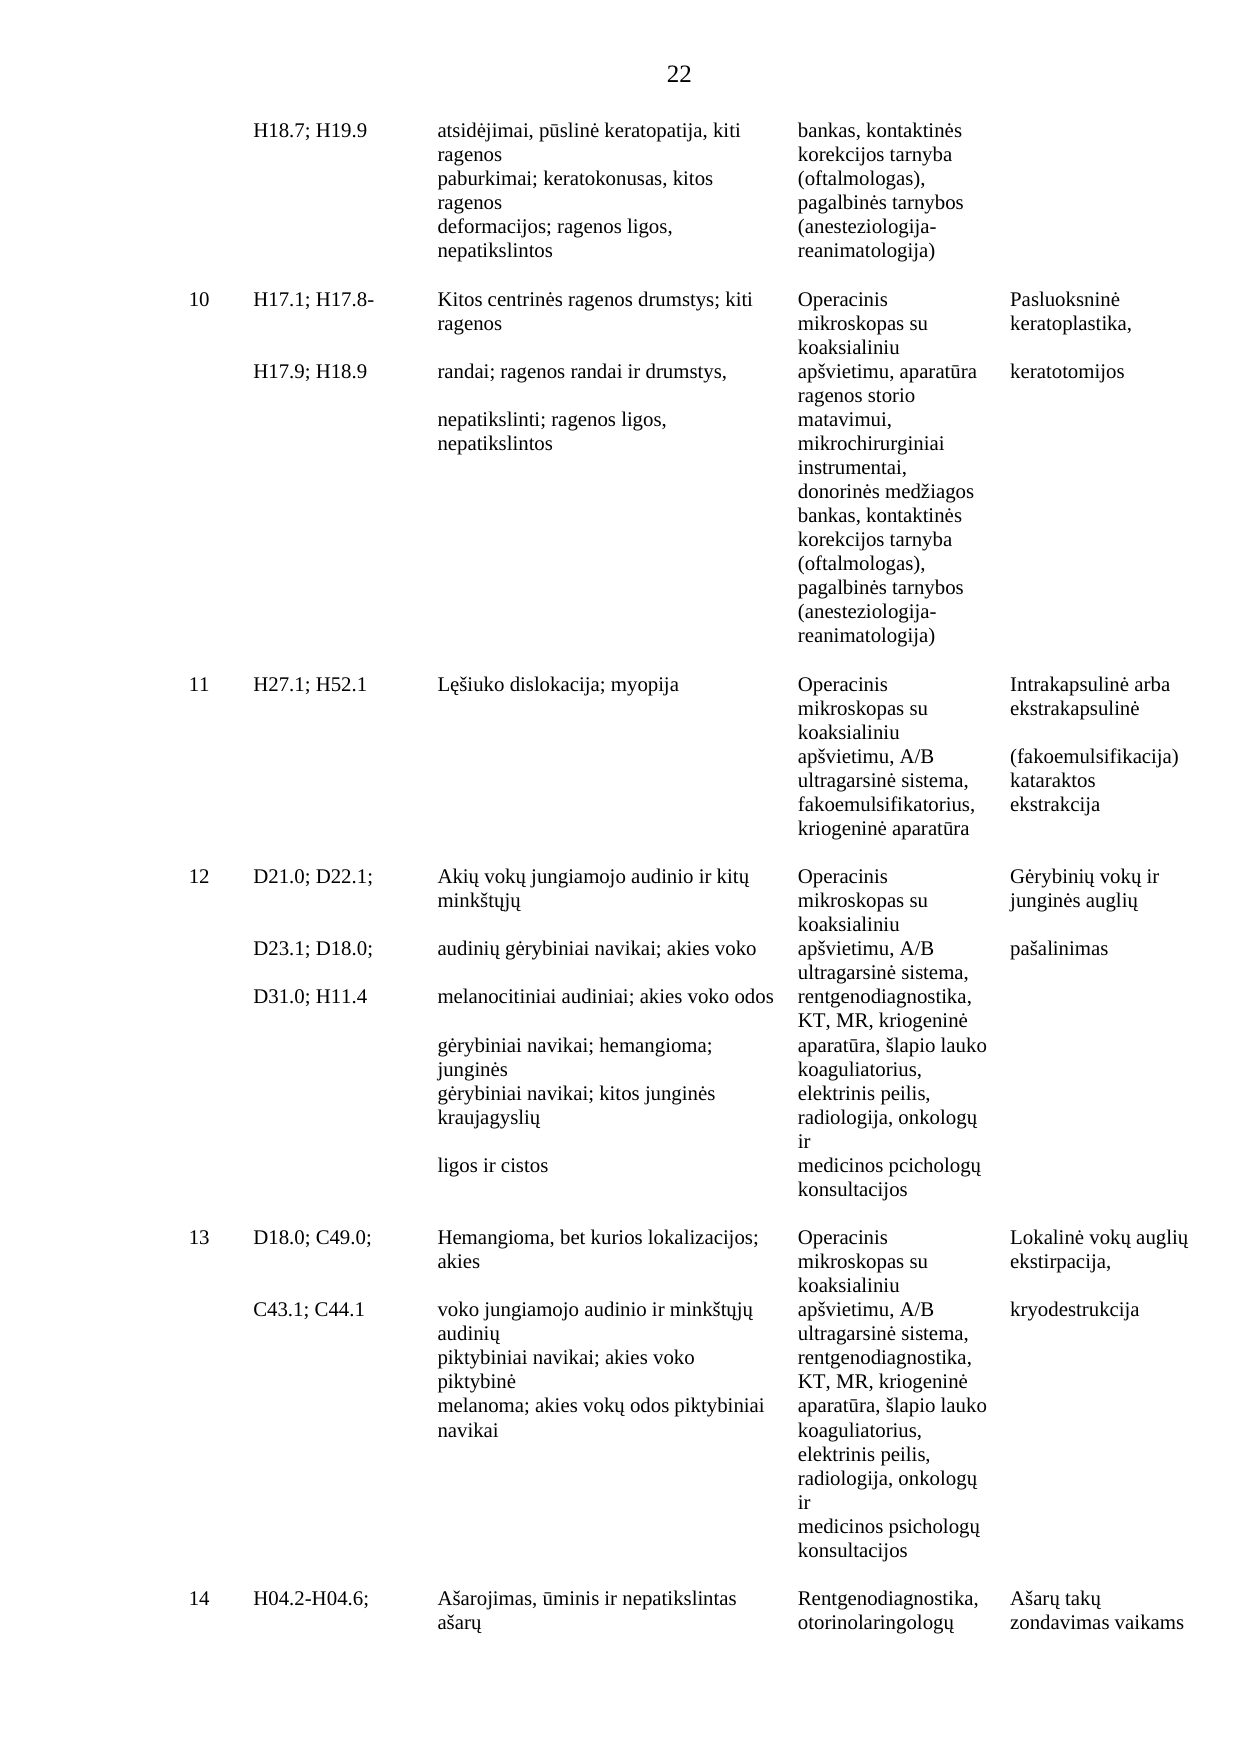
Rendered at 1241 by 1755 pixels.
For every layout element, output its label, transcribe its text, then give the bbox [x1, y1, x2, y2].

table_cell [177, 1514, 242, 1562]
table_cell Lokalinė vokų auglių ekstirpacija, [999, 1225, 1204, 1297]
table_cell [999, 648, 1204, 672]
table_cell reanimatologija) [786, 624, 999, 647]
table_cell 12 [177, 864, 242, 936]
table_cell [177, 527, 242, 575]
table_cell [177, 1033, 242, 1081]
table_cell [999, 214, 1204, 262]
table_cell [999, 575, 1204, 623]
table_cell [242, 1442, 426, 1514]
table_cell [177, 1081, 242, 1153]
table_cell D18.0; C49.0; [242, 1225, 426, 1297]
table_cell gėrybiniai navikai; hemangioma; junginės [426, 1033, 786, 1081]
table_cell 10 [177, 287, 242, 359]
table_cell [999, 624, 1204, 647]
table_cell (anesteziologija-reanimatologija) [786, 214, 999, 262]
table_cell [999, 527, 1204, 575]
table_cell [177, 1562, 242, 1586]
table_cell [177, 1153, 242, 1201]
table_cell Rentgenodiagnostika, otorinolaringologų [786, 1586, 999, 1634]
table_cell [242, 624, 426, 647]
table_cell [426, 624, 786, 647]
table_cell [177, 359, 242, 407]
table_cell medicinos pcichologų konsultacijos [786, 1153, 999, 1201]
table_cell [999, 479, 1204, 527]
table_cell [426, 527, 786, 575]
table_cell melanocitiniai audiniai; akies voko odos [426, 984, 786, 1032]
table_cell [177, 263, 242, 287]
table_cell [426, 1201, 786, 1225]
table_cell [177, 575, 242, 623]
table_cell H17.9; H18.9 [242, 359, 426, 407]
table_cell [786, 648, 999, 672]
table_cell pagalbinės tarnybos (anesteziologija- [786, 575, 999, 623]
table_cell keratotomijos [999, 359, 1204, 407]
table_cell H18.7; H19.9 [242, 118, 426, 166]
table_cell [177, 1394, 242, 1442]
table_cell 11 [177, 672, 242, 744]
table_cell [177, 792, 242, 840]
table_cell audinių gėrybiniai navikai; akies voko [426, 936, 786, 984]
table_cell Kitos centrinės ragenos drumstys; kiti ragenos [426, 287, 786, 359]
table_cell [177, 118, 242, 166]
table_cell deformacijos; ragenos ligos, nepatikslintos [426, 214, 786, 262]
table_cell [426, 575, 786, 623]
table_cell [999, 118, 1204, 166]
table_cell [177, 479, 242, 527]
table_cell Ašarų takų zondavimas vaikams [999, 1586, 1204, 1634]
table_cell [426, 840, 786, 864]
table_cell [242, 744, 426, 792]
table_cell [177, 840, 242, 864]
table_cell aparatūra, šlapio lauko koaguliatorius, [786, 1394, 999, 1442]
table_cell [426, 1562, 786, 1586]
table_cell [786, 263, 999, 287]
table_cell Operacinis mikroskopas su koaksialiniu [786, 287, 999, 359]
table_cell ekstrakcija [999, 792, 1204, 840]
table_cell H27.1; H52.1 [242, 672, 426, 744]
table_cell [999, 407, 1204, 479]
table_cell [786, 840, 999, 864]
table_cell D31.0; H11.4 [242, 984, 426, 1032]
table_cell matavimui, mikrochirurginiai instrumentai, [786, 407, 999, 479]
table_cell [999, 1514, 1204, 1562]
table_cell elektrinis peilis, radiologija, onkologų ir [786, 1081, 999, 1153]
table_cell (oftalmologas), pagalbinės tarnybos [786, 166, 999, 214]
table_cell randai; ragenos randai ir drumstys, [426, 359, 786, 407]
table_cell medicinos psichologų konsultacijos [786, 1514, 999, 1562]
table_cell [242, 214, 426, 262]
table_cell aparatūra, šlapio lauko koaguliatorius, [786, 1033, 999, 1081]
table_cell [242, 840, 426, 864]
table_cell bankas, kontaktinės korekcijos tarnyba [786, 118, 999, 166]
table_cell [242, 1033, 426, 1081]
table_cell piktybiniai navikai; akies voko piktybinė [426, 1345, 786, 1393]
table_cell kryodestrukcija [999, 1297, 1204, 1345]
table_cell [999, 1201, 1204, 1225]
table_cell [999, 1153, 1204, 1201]
table_cell Ašarojimas, ūminis ir nepatikslintas ašarų [426, 1586, 786, 1634]
table_cell [242, 648, 426, 672]
table_cell 13 [177, 1225, 242, 1297]
table_cell voko jungiamojo audinio ir minkštųjų audinių [426, 1297, 786, 1345]
table_cell [999, 1345, 1204, 1393]
table_cell [242, 407, 426, 479]
table_cell [242, 1562, 426, 1586]
table_cell donorinės medžiagos bankas, kontaktinės [786, 479, 999, 527]
table_cell [786, 1562, 999, 1586]
table_cell [426, 1442, 786, 1514]
table_cell [999, 1033, 1204, 1081]
table_cell atsidėjimai, pūslinė keratopatija, kiti ragenos [426, 118, 786, 166]
table_cell [426, 744, 786, 792]
table_cell [177, 214, 242, 262]
table_cell [177, 744, 242, 792]
table_cell rentgenodiagnostika, KT, MR, kriogeninė [786, 984, 999, 1032]
table_cell [177, 624, 242, 647]
table_cell Operacinis mikroskopas su koaksialiniu [786, 864, 999, 936]
table_cell Operacinis mikroskopas su koaksialiniu [786, 672, 999, 744]
table_cell [177, 1345, 242, 1393]
table_cell [426, 792, 786, 840]
table_cell [177, 1201, 242, 1225]
table_cell [999, 1394, 1204, 1442]
table_cell [242, 575, 426, 623]
table_cell Lęšiuko dislokacija; myopija [426, 672, 786, 744]
table_cell [426, 648, 786, 672]
table_cell [242, 1514, 426, 1562]
table_cell [177, 407, 242, 479]
table_cell [242, 1081, 426, 1153]
table_cell [242, 263, 426, 287]
table_cell melanoma; akies vokų odos piktybiniai navikai [426, 1394, 786, 1442]
table_cell [242, 1201, 426, 1225]
table_cell apšvietimu, aparatūra ragenos storio [786, 359, 999, 407]
table_cell [177, 1297, 242, 1345]
table_cell apšvietimu, A/B ultragarsinė sistema, [786, 936, 999, 984]
table_cell [242, 527, 426, 575]
table_cell pašalinimas [999, 936, 1204, 984]
table_cell Akių vokų jungiamojo audinio ir kitų minkštųjų [426, 864, 786, 936]
table_cell (fakoemulsifikacija) kataraktos [999, 744, 1204, 792]
table_cell Operacinis mikroskopas su koaksialiniu [786, 1225, 999, 1297]
table_cell 14 [177, 1586, 242, 1634]
table_cell rentgenodiagnostika, KT, MR, kriogeninė [786, 1345, 999, 1393]
table_cell C43.1; C44.1 [242, 1297, 426, 1345]
table_cell [999, 840, 1204, 864]
table_cell D21.0; D22.1; [242, 864, 426, 936]
table_cell [177, 1442, 242, 1514]
table_cell [177, 166, 242, 214]
table_cell [242, 1345, 426, 1393]
table_cell [242, 1394, 426, 1442]
table_cell [999, 263, 1204, 287]
table_cell elektrinis peilis, radiologija, onkologų ir [786, 1442, 999, 1514]
table_cell [999, 984, 1204, 1032]
table_cell [786, 1201, 999, 1225]
table_cell Hemangioma, bet kurios lokalizacijos; akies [426, 1225, 786, 1297]
table_cell apšvietimu, A/B ultragarsinė sistema, [786, 1297, 999, 1345]
table_cell [426, 1514, 786, 1562]
table_cell H17.1; H17.8- [242, 287, 426, 359]
table_cell [999, 166, 1204, 214]
table_cell [426, 263, 786, 287]
table_cell Pasluoksninė keratoplastika, [999, 287, 1204, 359]
table_cell [999, 1442, 1204, 1514]
table_cell H04.2-H04.6; [242, 1586, 426, 1634]
table_cell paburkimai; keratokonusas, kitos ragenos [426, 166, 786, 214]
table_cell [242, 166, 426, 214]
table_cell nepatikslinti; ragenos ligos, nepatikslintos [426, 407, 786, 479]
table_cell Intrakapsulinė arba ekstrakapsulinė [999, 672, 1204, 744]
table_cell [242, 792, 426, 840]
table_cell [426, 479, 786, 527]
table_cell korekcijos tarnyba (oftalmologas), [786, 527, 999, 575]
table_cell [999, 1562, 1204, 1586]
table_cell [999, 1081, 1204, 1153]
table_cell [177, 984, 242, 1032]
table_cell ligos ir cistos [426, 1153, 786, 1201]
table_cell D23.1; D18.0; [242, 936, 426, 984]
table_cell [242, 479, 426, 527]
table_cell apšvietimu, A/B ultragarsinė sistema, [786, 744, 999, 792]
table_cell gėrybiniai navikai; kitos junginės kraujagyslių [426, 1081, 786, 1153]
table_cell [242, 1153, 426, 1201]
table_cell [177, 936, 242, 984]
table_cell Gėrybinių vokų ir junginės auglių [999, 864, 1204, 936]
table_cell [177, 648, 242, 672]
table_cell fakoemulsifikatorius, kriogeninė aparatūra [786, 792, 999, 840]
